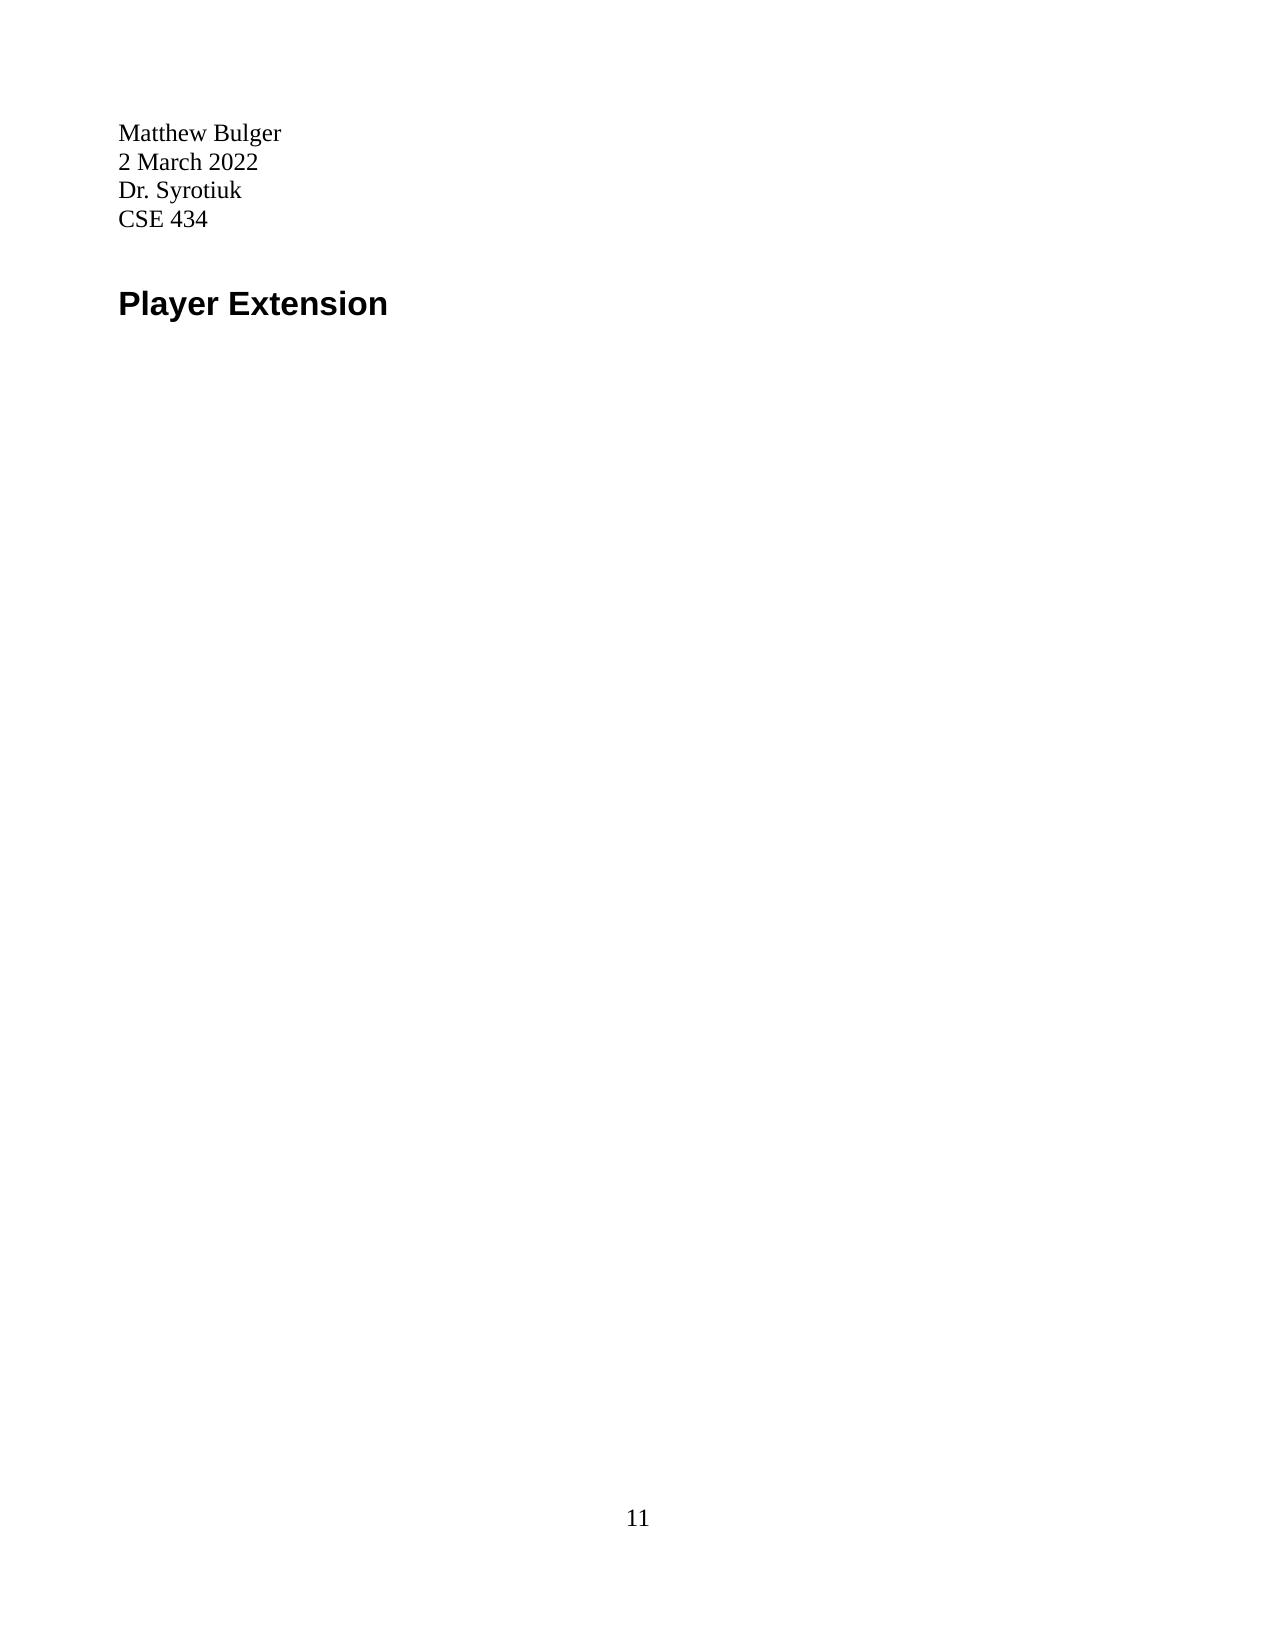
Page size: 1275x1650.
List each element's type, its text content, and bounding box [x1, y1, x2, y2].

subtitle Player Extension [118, 283, 1157, 322]
